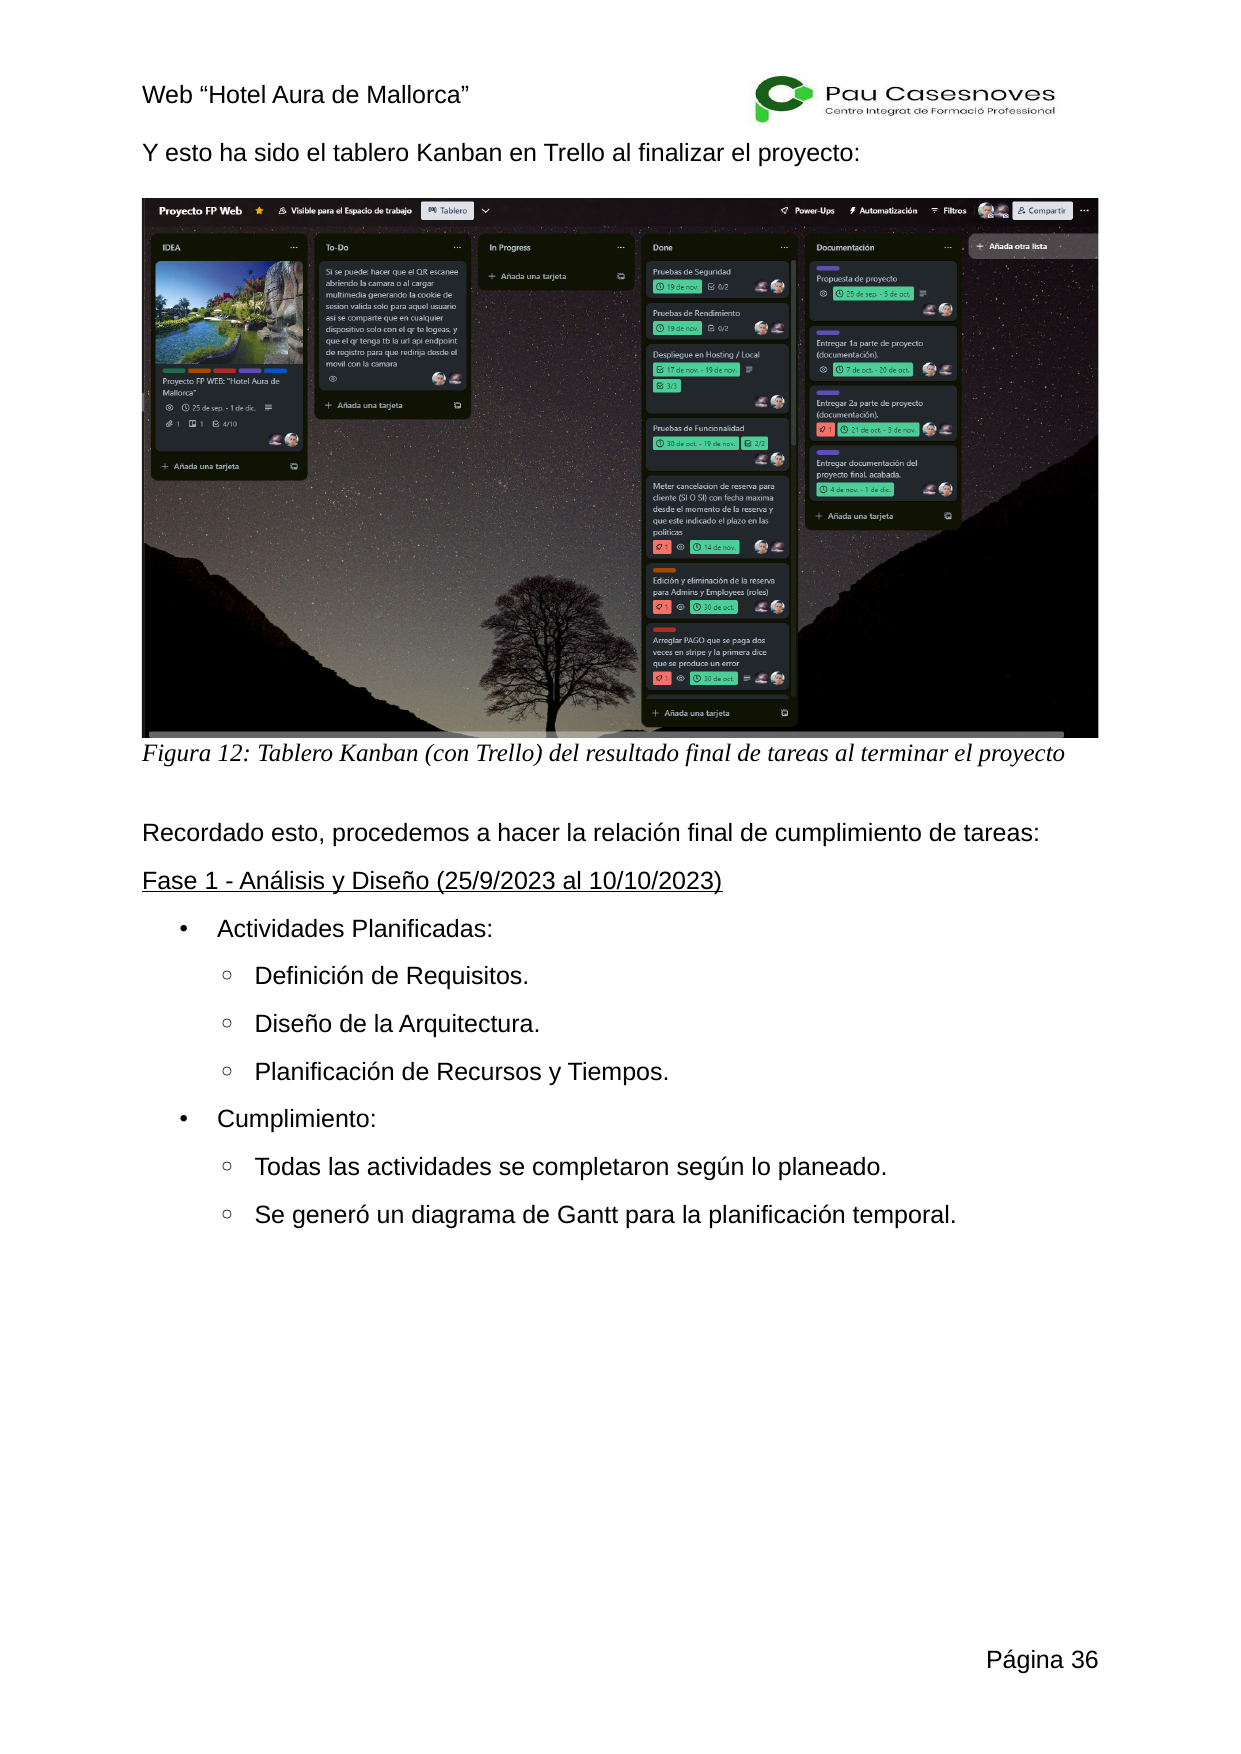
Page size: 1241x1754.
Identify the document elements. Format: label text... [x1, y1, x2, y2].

list Se generó un diagrama de Gantt para la planificación temporal. [217, 1200, 1098, 1229]
text Fase 1 - Análisis y Diseño (25/9/2023 al 10/10/2023) [142, 866, 1098, 895]
list Planificación de Recursos y Tiempos. [217, 1057, 1098, 1086]
list Cumplimiento: [179, 1104, 1098, 1133]
list Definición de Requisitos. [217, 961, 1098, 990]
text Recordado esto, procedemos a hacer la relación final de cumplimiento de tareas: [142, 818, 1098, 847]
text Y esto ha sido el tablero Kanban en Trello al finalizar el proyecto: [142, 138, 1098, 167]
picture [141, 198, 1099, 738]
picture [748, 72, 1075, 127]
text Figura 12: Tablero Kanban (con Trello) del resultado final de tareas al terminar el proyecto [142, 738, 1098, 767]
list Todas las actividades se completaron según lo planeado. [217, 1152, 1098, 1181]
list Actividades Planificadas: [179, 914, 1098, 942]
list Diseño de la Arquitectura. [217, 1009, 1098, 1038]
